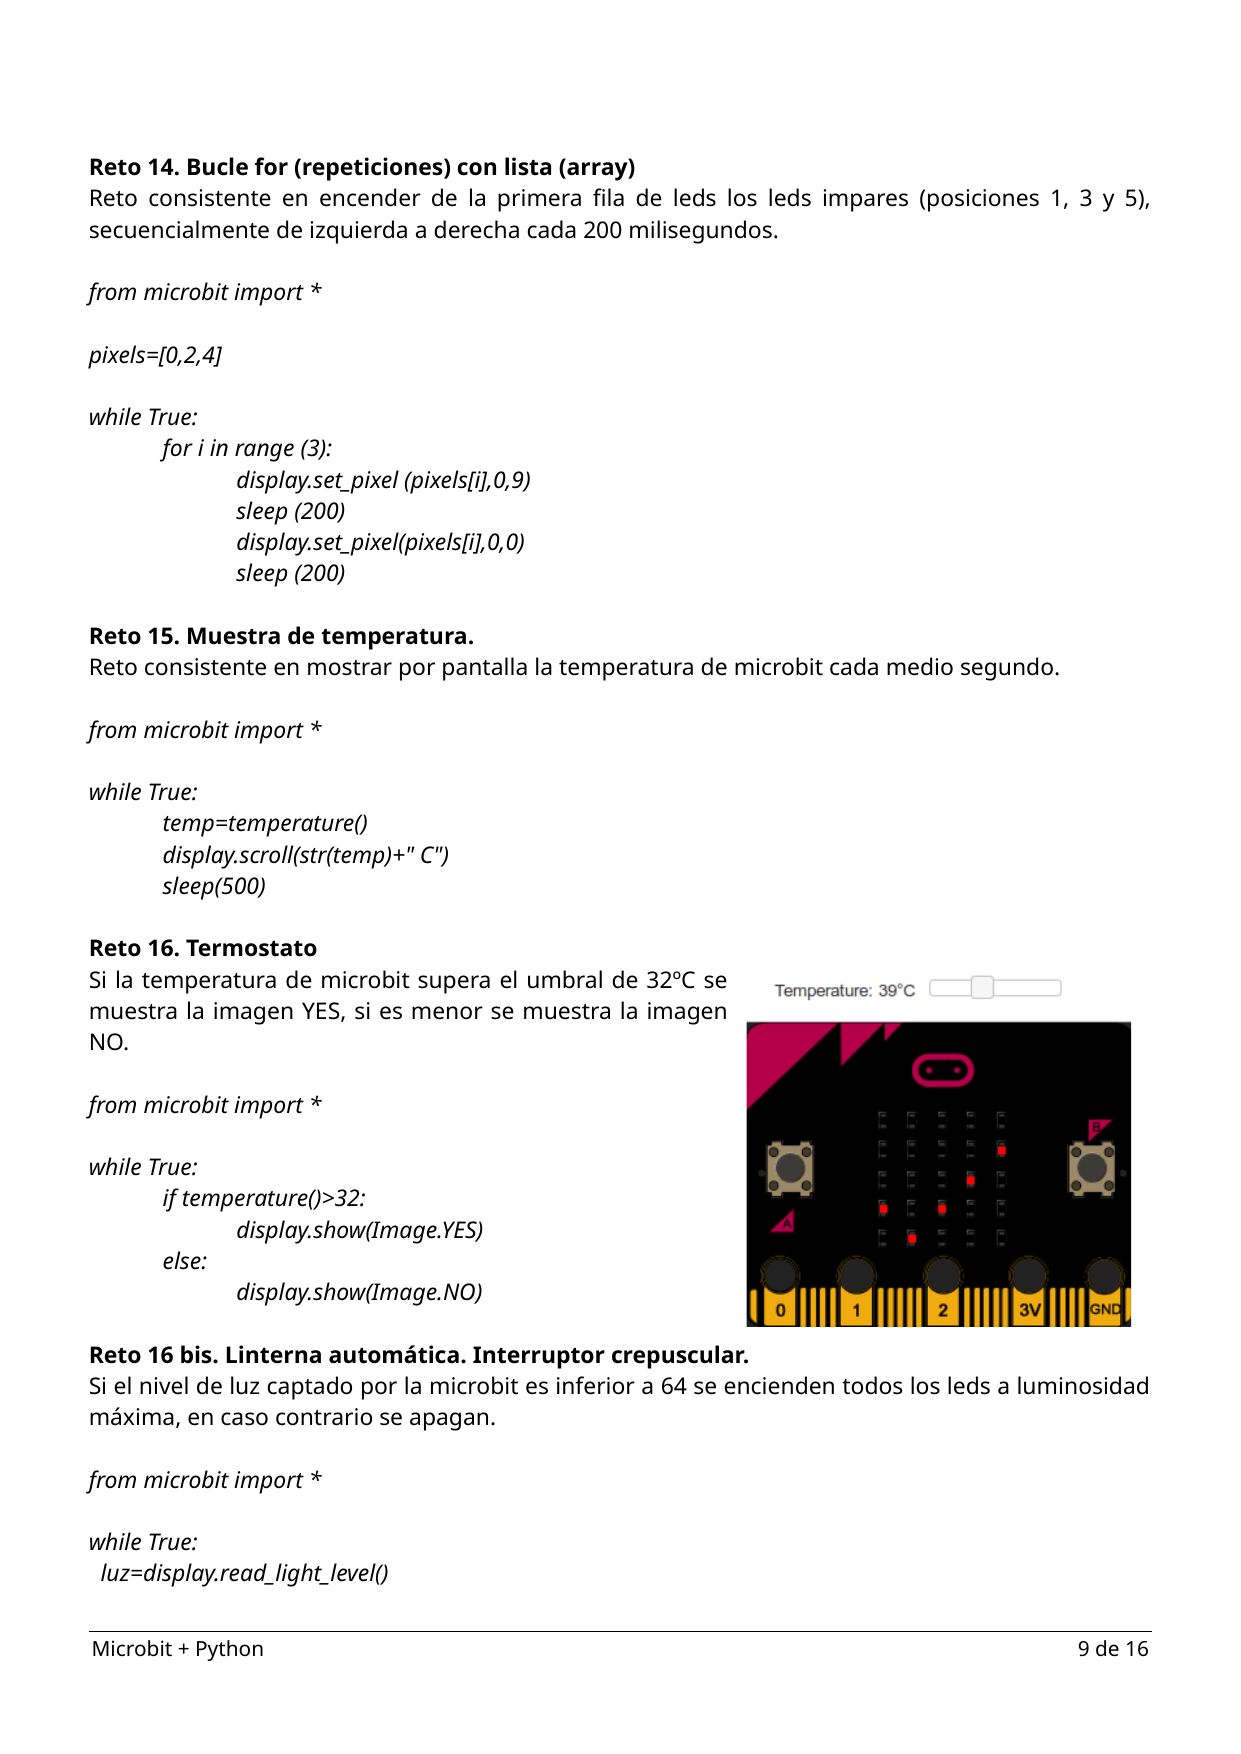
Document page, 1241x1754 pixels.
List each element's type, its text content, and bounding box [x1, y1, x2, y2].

text sleep (200) [88, 495, 1152, 526]
text display.show(Image.NO) [88, 1276, 746, 1307]
picture [746, 968, 1132, 1327]
text from microbit import * [88, 1463, 1152, 1495]
text display.show(Image.YES) [88, 1213, 746, 1245]
text from microbit import * [88, 713, 1152, 745]
text [1132, 1213, 1152, 1245]
text display.scroll(str(temp)+" C") [88, 838, 1152, 870]
text while True: [88, 1526, 1152, 1557]
text Reto 16. Termostato [88, 932, 1152, 963]
text from microbit import * [88, 276, 1152, 307]
text while True: [88, 776, 1152, 807]
text pixels=[0,2,4] [88, 338, 1152, 370]
text [1132, 1151, 1152, 1182]
text luz=display.read_light_level() [88, 1557, 1152, 1588]
text Reto 16 bis. Linterna automática. Interruptor crepuscular. [88, 1338, 1152, 1370]
text Si la temperatura de microbit supera el umbral de 32ºC se muestra la imagen YES, si es menor se muestra la imagen NO. [88, 963, 1152, 1057]
text while True: [88, 1151, 746, 1182]
text from microbit import * [88, 1088, 746, 1120]
text Si el nivel de luz captado por la microbit es inferior a 64 se encienden todos los leds a luminosidad máxima, en caso contrario se apagan. [88, 1370, 1152, 1432]
text while True: [88, 401, 1152, 432]
text Reto 14. Bucle for (repeticiones) con lista (array) [88, 151, 1152, 182]
text for i in range (3): [88, 432, 1152, 463]
text sleep (200) [88, 557, 1152, 588]
text [1132, 1245, 1152, 1276]
text [1132, 1276, 1152, 1307]
text Reto consistente en encender de la primera fila de leds los leds impares (posiciones 1, 3 y 5), secuencialmente de izquierda a derecha cada 200 milisegundos. [88, 182, 1152, 245]
text display.set_pixel (pixels[i],0,9) [88, 463, 1152, 495]
text [1132, 1088, 1152, 1120]
text Reto 15. Muestra de temperatura. [88, 620, 1152, 651]
text display.set_pixel(pixels[i],0,0) [88, 526, 1152, 557]
text sleep(500) [88, 870, 1152, 901]
text [1132, 1182, 1152, 1213]
text else: [88, 1245, 746, 1276]
text Reto consistente en mostrar por pantalla la temperatura de microbit cada medio segundo. [88, 651, 1152, 682]
text if temperature()>32: [88, 1182, 746, 1213]
text temp=temperature() [88, 807, 1152, 838]
